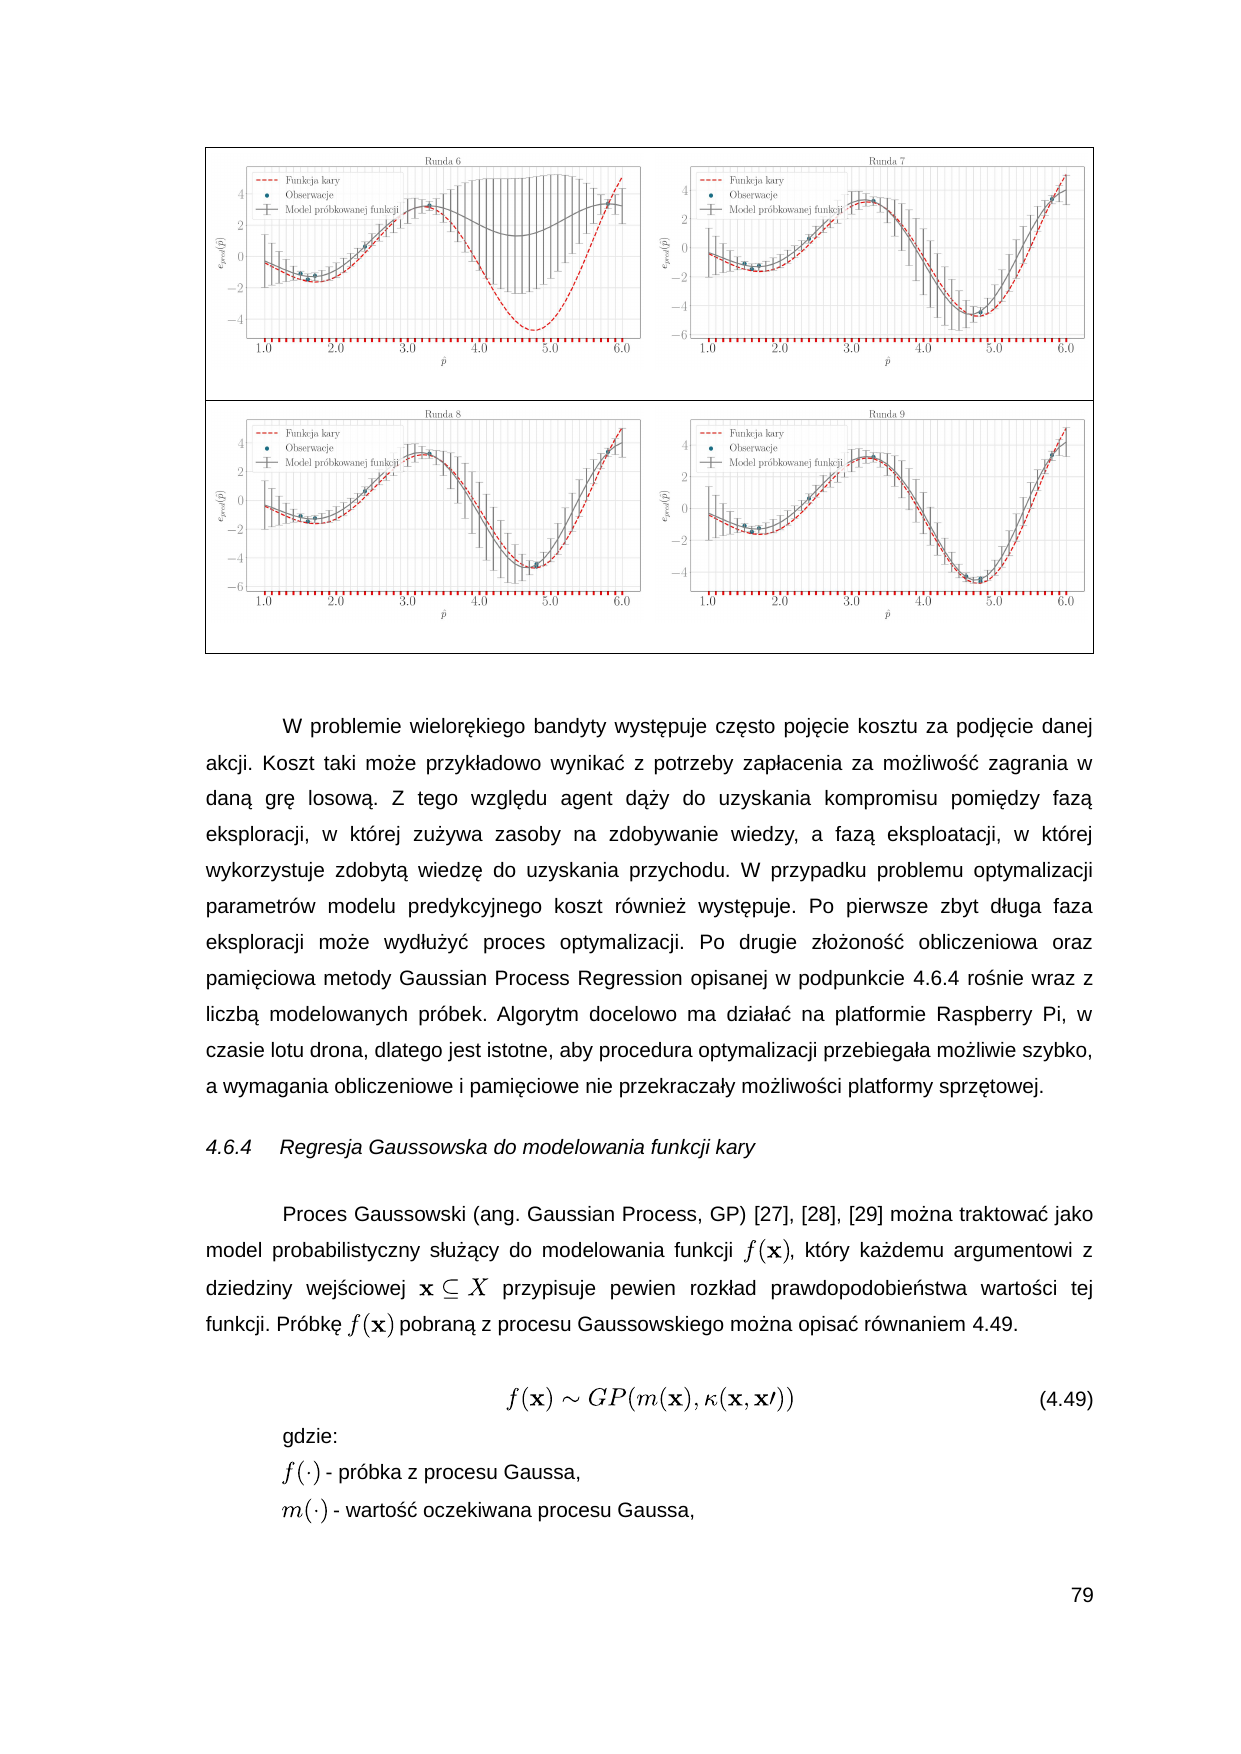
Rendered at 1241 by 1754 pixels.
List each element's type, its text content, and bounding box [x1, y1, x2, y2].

table_cell [206, 401, 649, 652]
picture [211, 153, 644, 370]
picture [655, 406, 1088, 623]
text (4.49) [788, 1386, 1093, 1412]
table_cell [206, 148, 649, 400]
text gdzie: [206, 1424, 1093, 1448]
picture [655, 153, 1088, 370]
text - wartość oczekiwana procesu Gaussa, [206, 1497, 1093, 1523]
text [206, 1386, 527, 1412]
table_cell [650, 148, 1093, 400]
text Proces Gaussowski (ang. Gaussian Process, GP) [27], [28], [29] można traktować jako model probabilistyczny służący do modelowania funkcji , który każdemu argumentowi z dziedziny wejściowej przypisuje pewien rozkład prawdopodobieństwa wartości tej funkcji. Próbkę pobraną z procesu Gaussowskiego można opisać równaniem 4.49. [206, 1202, 1093, 1338]
subtitle Regresja Gaussowska do modelowania funkcji kary [206, 1135, 1093, 1159]
text W problemie wielorękiego bandyty występuje często pojęcie kosztu za podjęcie danej akcji. Koszt taki może przykładowo wynikać z potrzeby zapłacenia za możliwość zagrania w daną grę losową. Z tego względu agent dąży do uzyskania kompromisu pomiędzy fazą eksploracji, w której zużywa zasoby na zdobywanie wiedzy, a fazą eksploatacji, w której wykorzystuje zdobytą wiedzę do uzyskania przychodu. W przypadku problemu optymalizacji parametrów modelu predykcyjnego koszt również występuje. Po pierwsze zbyt długa faza eksploracji może wydłużyć proces optymalizacji. Po drugie złożoność obliczeniowa oraz pamięciowa metody Gaussian Process Regression opisanej w podpunkcie 4.6.4 rośnie wraz z liczbą modelowanych próbek. Algorytm docelowo ma działać na platformie Raspberry Pi, w czasie lotu drona, dlatego jest istotne, aby procedura optymalizacji przebiegała możliwie szybko, a wymagania obliczeniowe i pamięciowe nie przekraczały możliwości platformy sprzętowej. [206, 714, 1093, 1098]
picture [211, 406, 644, 623]
table_cell [650, 401, 1093, 652]
text - próbka z procesu Gaussa, [206, 1459, 1093, 1486]
